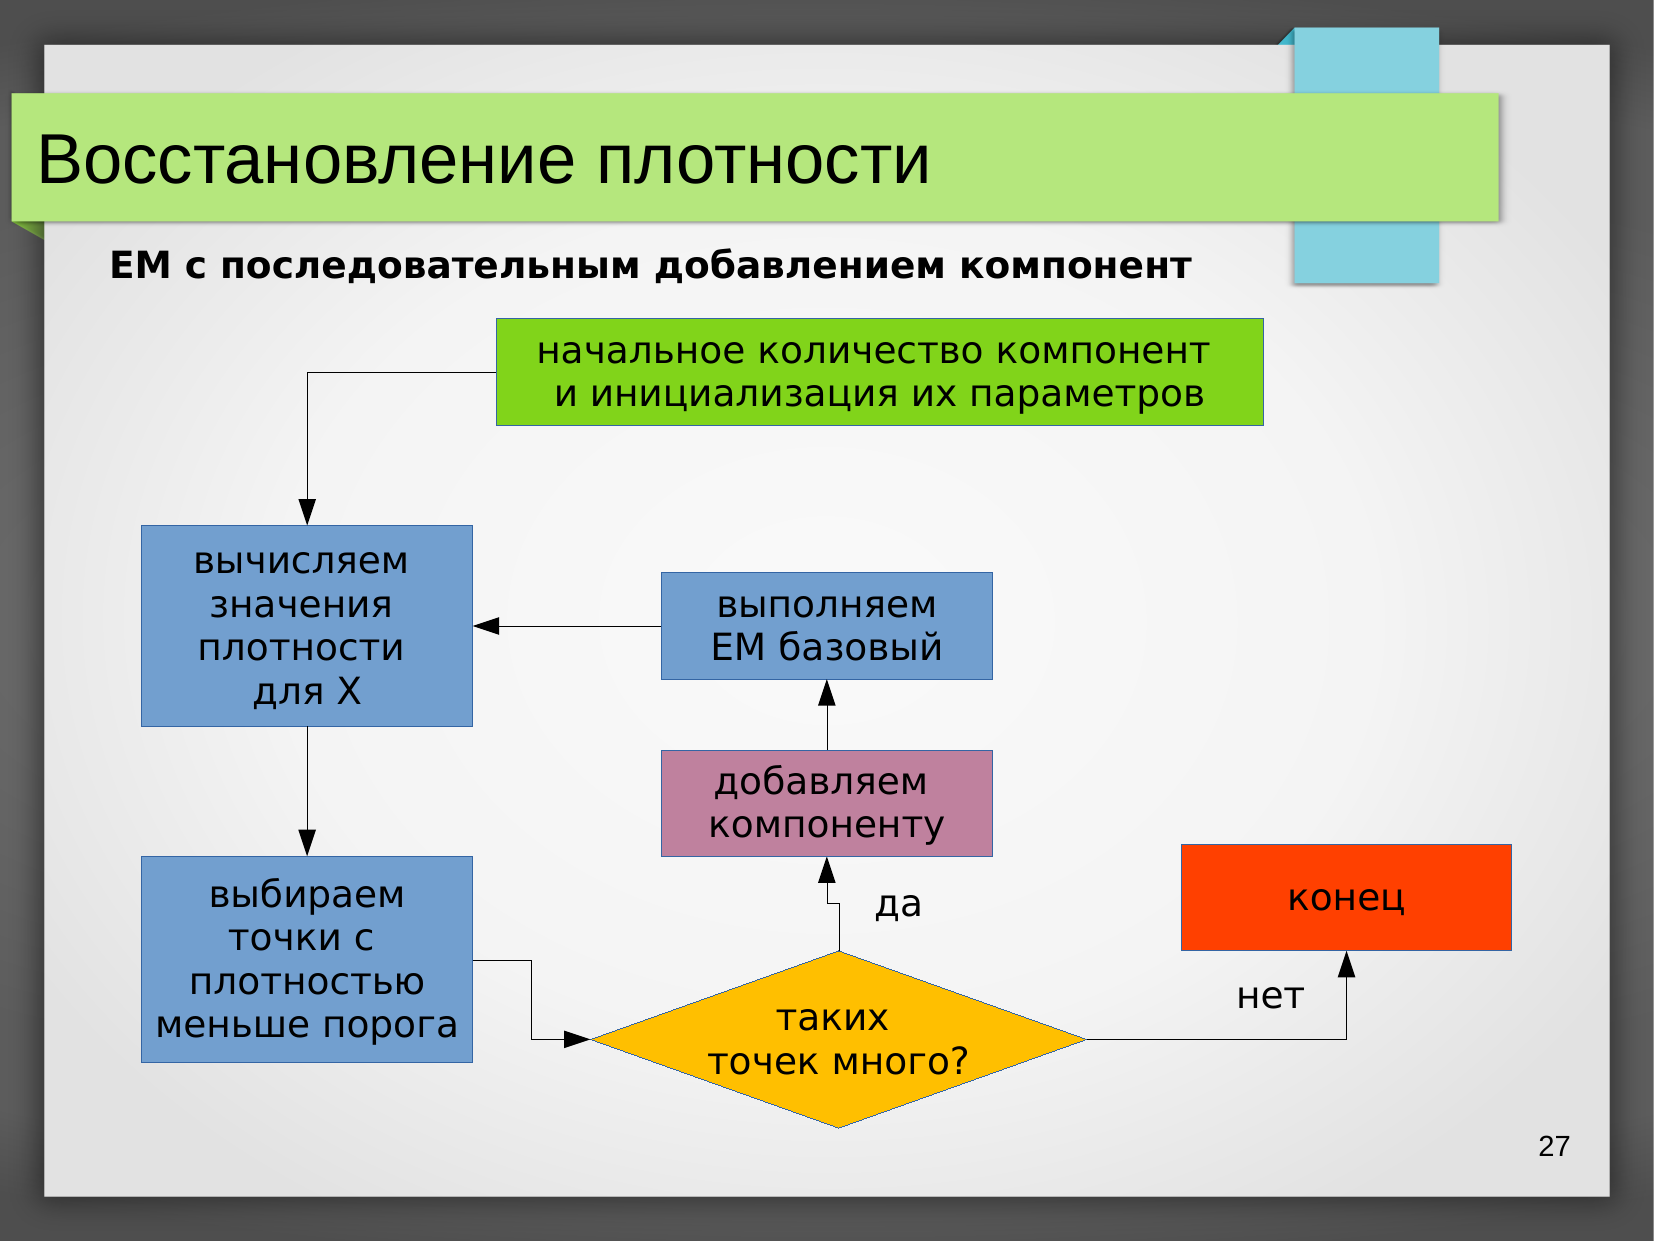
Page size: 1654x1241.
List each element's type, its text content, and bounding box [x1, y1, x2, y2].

text_box EM с последовательным добавлением компонент [94, 236, 1229, 296]
text_box конец [1181, 844, 1512, 951]
text_box таких точек много? [591, 950, 1086, 1129]
text_box начальное количество компонент и инициализация их параметров [496, 318, 1264, 426]
text_box выбираем точки с плотностью меньше порога [141, 856, 473, 1063]
text_box добавляем компоненту [661, 750, 993, 857]
title Восстановление плотности [35, 118, 1489, 200]
text_box выполняем ЕМ базовый [661, 572, 993, 680]
picture [0, 0, 1654, 1241]
text_box вычисляем значения плотности для X [141, 525, 473, 727]
